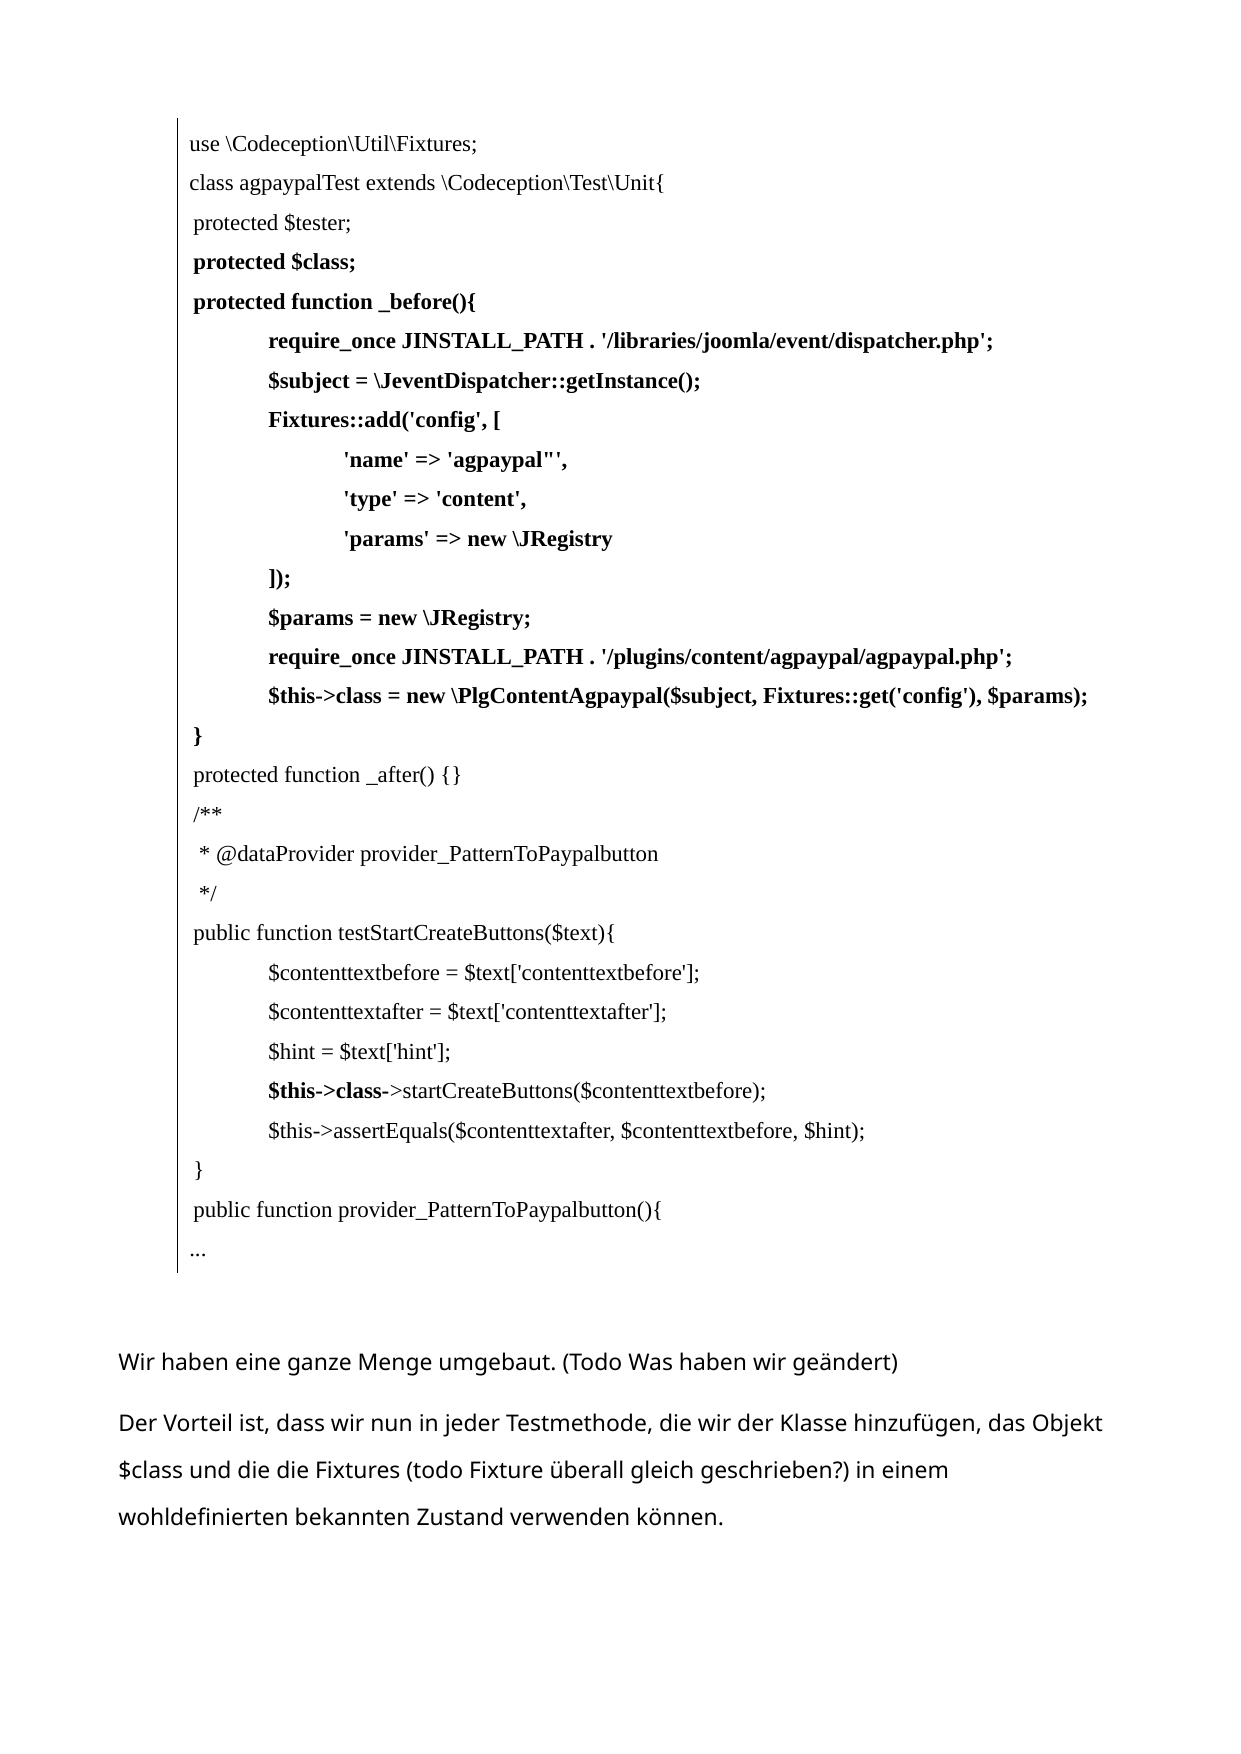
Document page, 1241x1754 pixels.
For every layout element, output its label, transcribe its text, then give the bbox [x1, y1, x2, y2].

text use \Codeception\Util\Fixtures; class agpaypalTest extends \Codeception\Test\Unit{ protected $tester; protected $class; protected function _before(){ require_once JINSTALL_PATH . '/libraries/joomla/event/dispatcher.php'; $subject = \JeventDispatcher::getInstance(); Fixtures::add('config', [ 'name' => 'agpaypal"', 'type' => 'content', 'params' => new \JRegistry ]); $params = new \JRegistry; require_once JINSTALL_PATH . '/plugins/content/agpaypal/agpaypal.php'; $this->class = new \PlgContentAgpaypal($subject, Fixtures::get('config'), $params); } protected function _after() {} /** * @dataProvider provider_PatternToPaypalbutton */ public function testStartCreateButtons($text){ $contenttextbefore = $text['contenttextbefore']; $contenttextafter = $text['contenttextafter']; $hint = $text['hint']; $this->class->startCreateButtons($contenttextbefore); $this->assertEquals($contenttextafter, $contenttextbefore, $hint); } public function provider_PatternToPaypalbutton(){ ... [178, 118, 1122, 1273]
text Wir haben eine ganze Menge umgebaut. (Todo Was haben wir geändert) [118, 1346, 1122, 1377]
text Der Vorteil ist, dass wir nun in jeder Testmethode, die wir der Klasse hinzufügen, das Objekt $class und die die Fixtures (todo Fixture überall gleich geschrieben?) in einem wohldefinierten bekannten Zustand verwenden können. [118, 1407, 1122, 1532]
